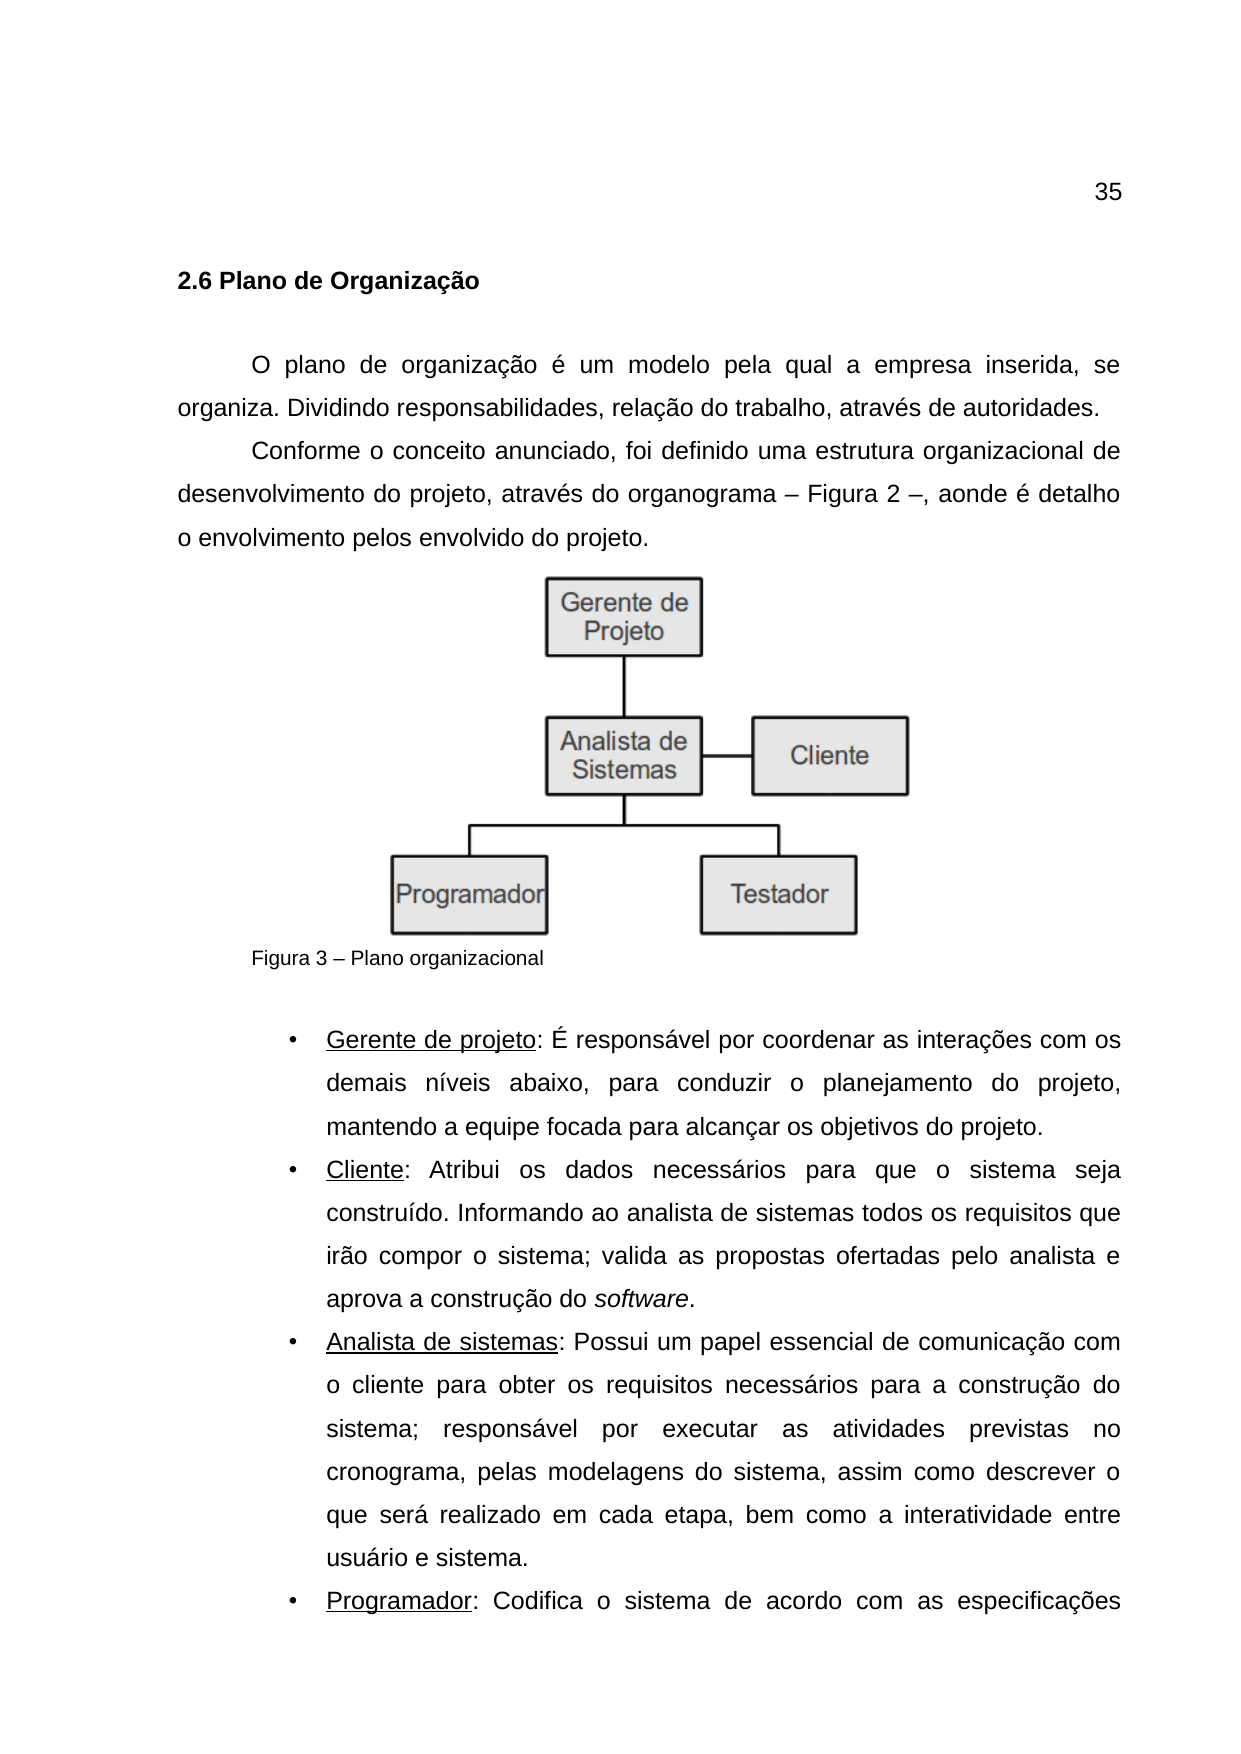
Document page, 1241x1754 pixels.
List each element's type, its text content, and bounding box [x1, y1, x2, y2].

list Gerente de projeto: É responsável por coordenar as interações com os demais níveis abaixo, para conduzir o planejamento do projeto, mantendo a equipe focada para alcançar os objetivos do projeto. [288, 1025, 1122, 1140]
text Conforme o conceito anunciado, foi definido uma estrutura organizacional de desenvolvimento do projeto, através do organograma – Figura 2 –, aonde é detalho o envolvimento pelos envolvido do projeto. [177, 436, 1122, 551]
list Analista de sistemas: Possui um papel essencial de comunicação com o cliente para obter os requisitos necessários para a construção do sistema; responsável por executar as atividades previstas no cronograma, pelas modelagens do sistema, assim como descrever o que será realizado em cada etapa, bem como a interatividade entre usuário e sistema. [288, 1327, 1122, 1572]
list Cliente: Atribui os dados necessários para que o sistema seja construído. Informando ao analista de sistemas todos os requisitos que irão compor o sistema; valida as propostas ofertadas pelo analista e aprova a construção do software. [288, 1155, 1122, 1313]
list Programador: Codifica o sistema de acordo com as especificações [288, 1586, 1122, 1615]
text O plano de organização é um modelo pela qual a empresa inserida, se organiza. Dividindo responsabilidades, relação do trabalho, através de autoridades. [177, 350, 1122, 422]
picture [376, 565, 924, 946]
subtitle 2.6 Plano de Organização [177, 266, 1122, 294]
text Figura 3 – Plano organizacional [177, 946, 1122, 969]
